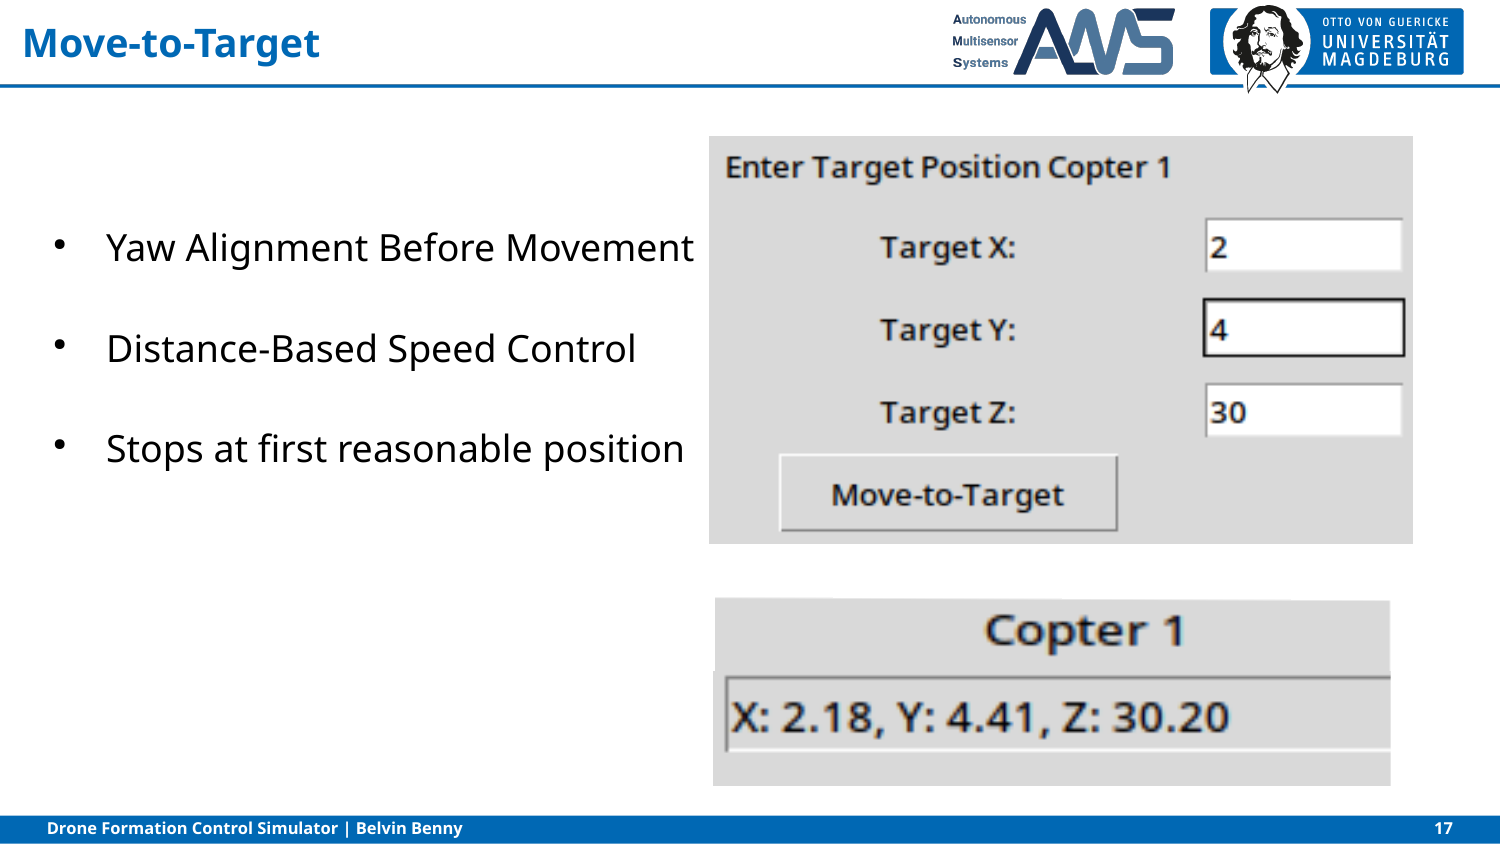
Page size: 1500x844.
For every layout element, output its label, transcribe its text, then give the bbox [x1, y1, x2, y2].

picture [713, 596, 1391, 786]
list Yaw Alignment Before Movement Distance-Based Speed Control Stops at first reasonable position [35, 130, 710, 675]
title Move-to-Target [0, 0, 943, 86]
picture [0, 0, 1500, 103]
picture [709, 136, 1413, 544]
